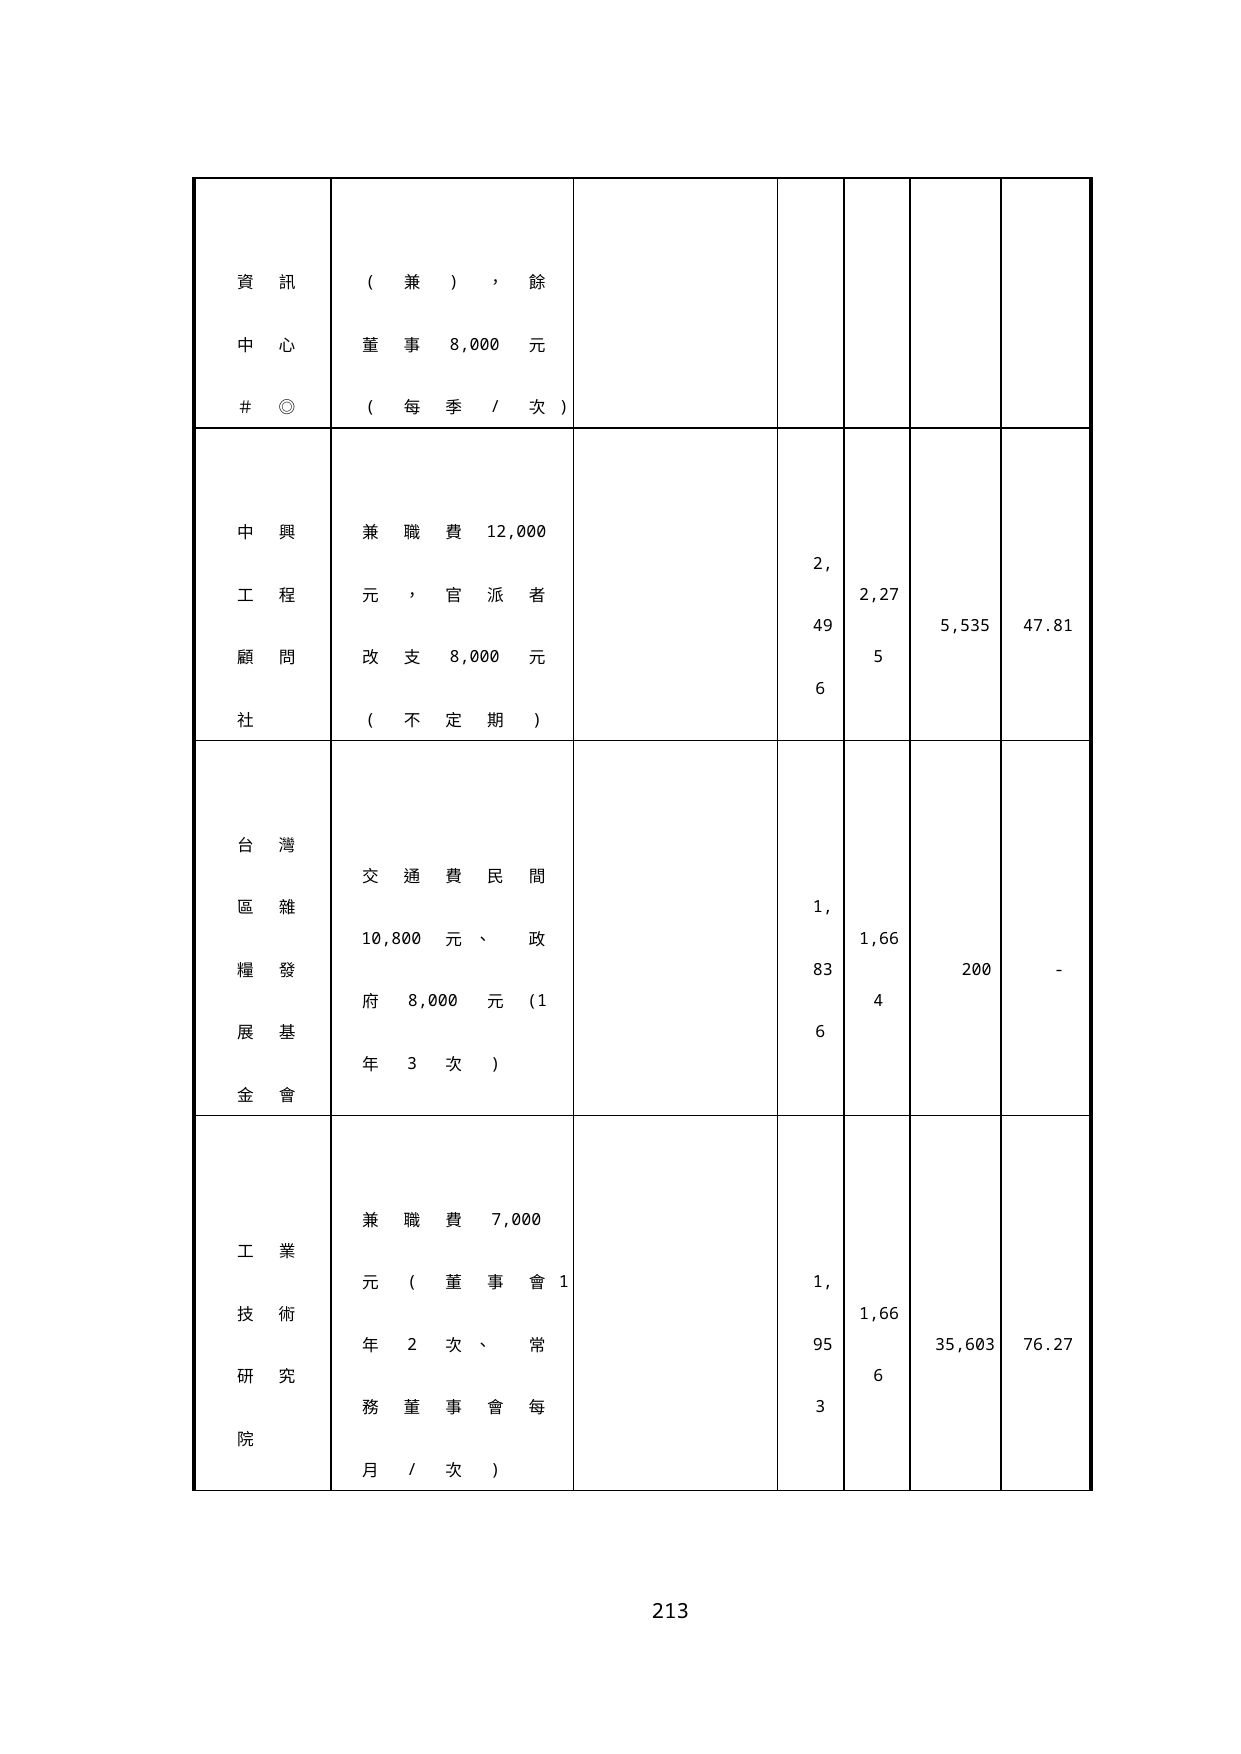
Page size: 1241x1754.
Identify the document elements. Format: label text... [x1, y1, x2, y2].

table_cell 資訊中心＃◎ [196, 179, 330, 427]
table_cell [845, 179, 909, 427]
table_cell [574, 429, 777, 740]
table_cell 76.27 [1002, 1116, 1089, 1490]
table_cell 1,666 [845, 1116, 909, 1490]
table_cell 1,836 [778, 741, 843, 1115]
table_cell 中興工程顧問社 [196, 429, 330, 740]
table_cell 交通費民間10,800元、政府8,000元(1年3次) [332, 741, 573, 1115]
table_cell 35,603 [911, 1116, 1000, 1490]
table_cell 1,664 [845, 741, 909, 1115]
table_cell - [1002, 741, 1089, 1115]
table_cell (兼)，餘董事8,000元(每季/次) [332, 179, 573, 427]
table_cell 台灣區雜糧發展基金會 [196, 741, 330, 1115]
table_cell [574, 1116, 777, 1490]
table_cell 47.81 [1002, 429, 1089, 740]
table_cell [1002, 179, 1089, 427]
table_cell [778, 179, 843, 427]
table_cell [574, 741, 777, 1115]
table_cell 200 [911, 741, 1000, 1115]
table_cell [911, 179, 1000, 427]
table_cell 1,953 [778, 1116, 843, 1490]
table_cell [574, 179, 777, 427]
table_cell 5,535 [911, 429, 1000, 740]
table_cell 2,275 [845, 429, 909, 740]
table_cell 2,496 [778, 429, 843, 740]
table_cell 工業技術研究院 [196, 1116, 330, 1490]
table_cell 兼職費7,000元(董事會1年2次、常務董事會每月/次) [332, 1116, 573, 1490]
table_cell 兼職費12,000元，官派者改支8,000元(不定期) [332, 429, 573, 740]
